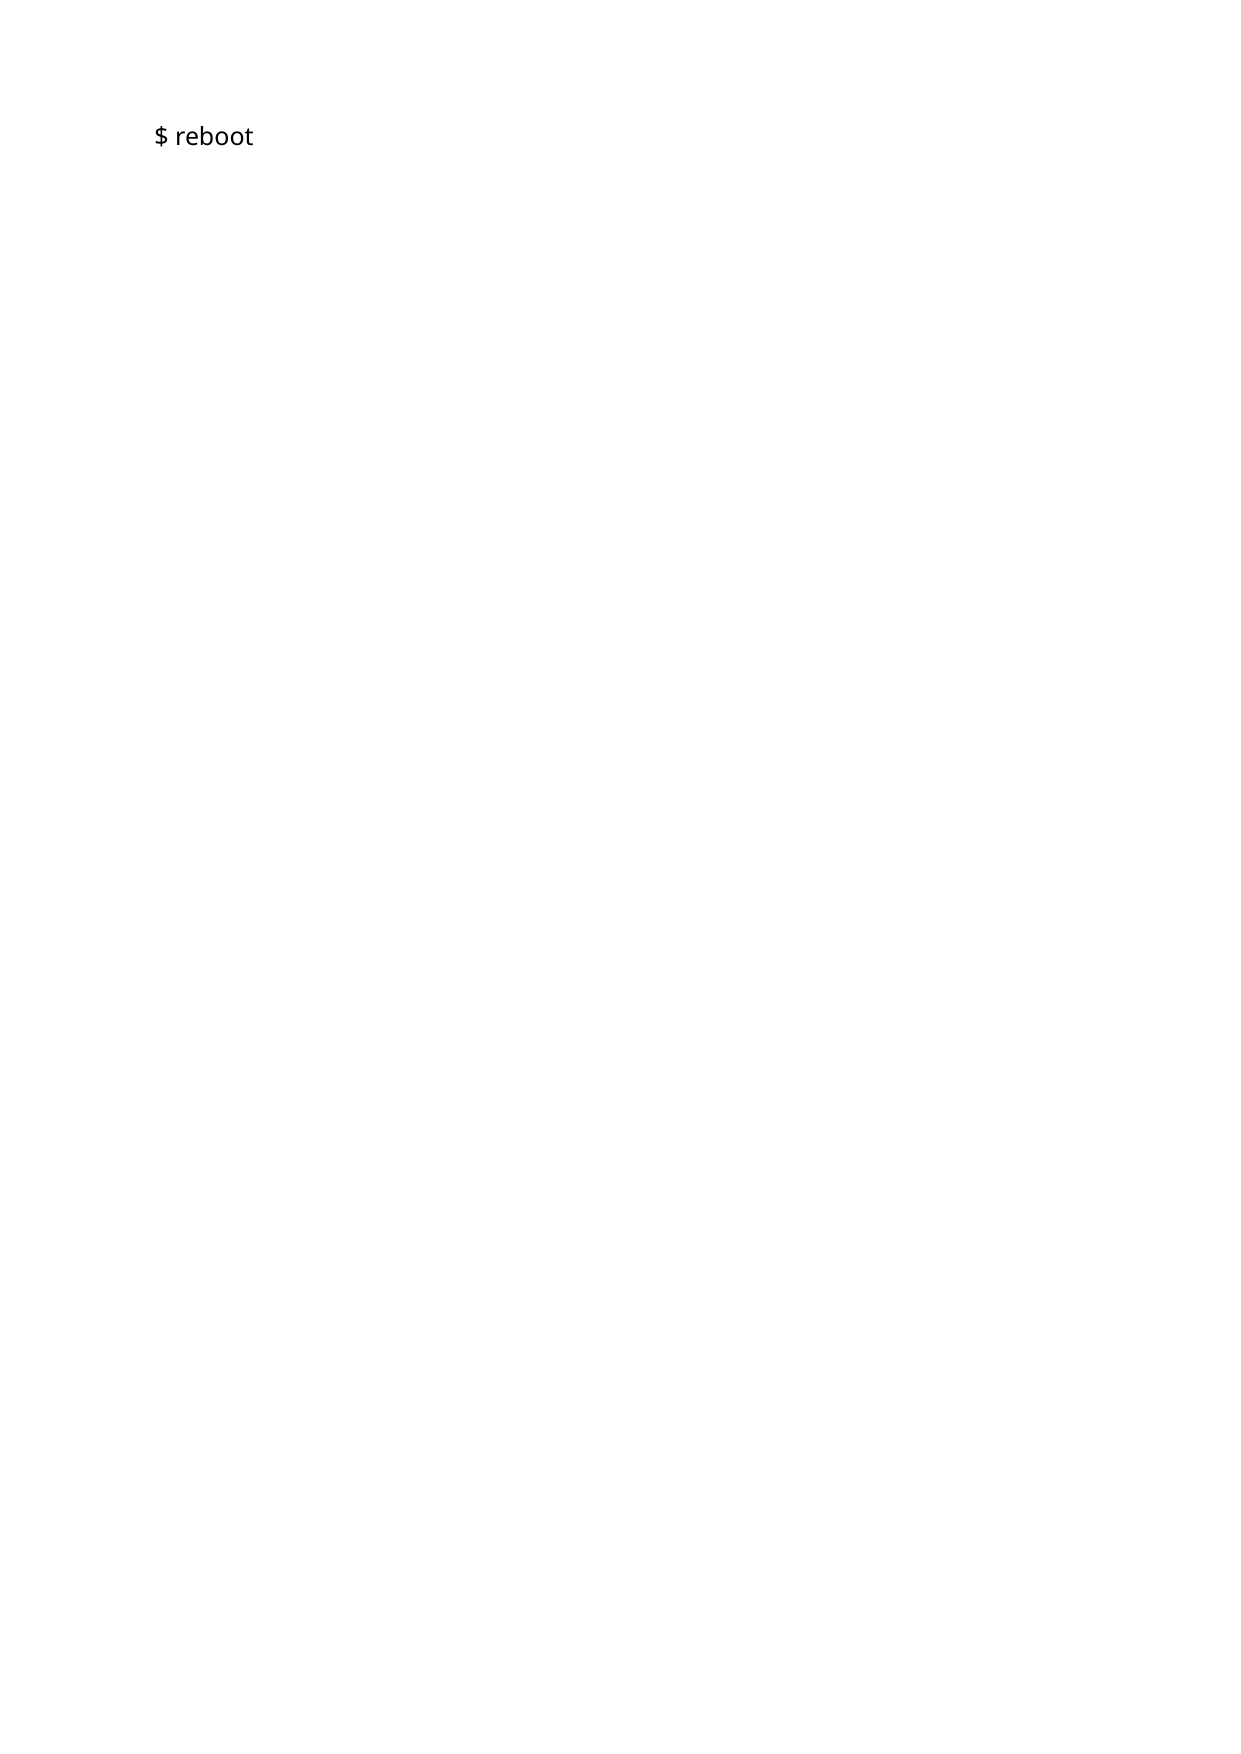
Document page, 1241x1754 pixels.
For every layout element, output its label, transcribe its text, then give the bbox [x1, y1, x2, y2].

text $ reboot [154, 118, 1122, 152]
